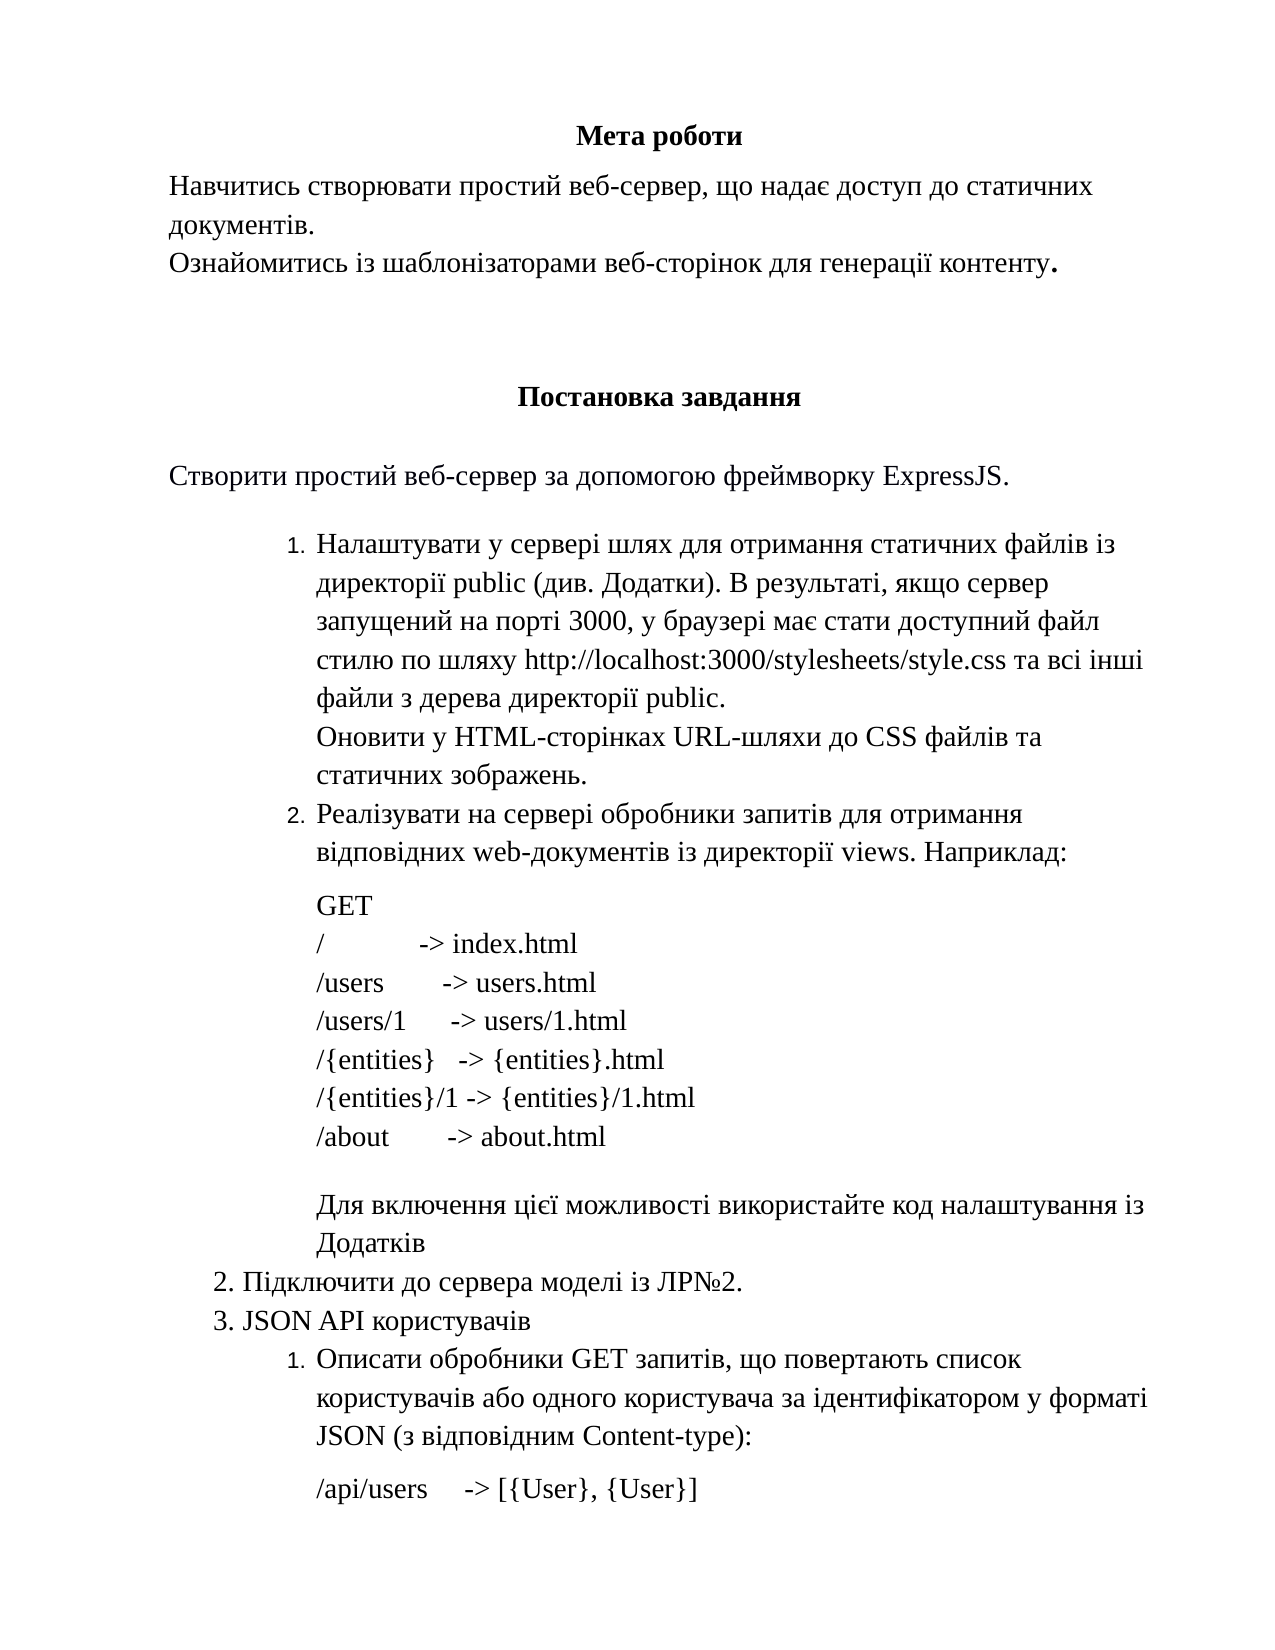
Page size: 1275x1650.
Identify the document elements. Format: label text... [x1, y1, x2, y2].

text Навчитись створювати простий веб-сервер, що надає доступ до статичних документів. Ознайомитись із шаблонізаторами веб-сторінок для генерації контенту. [169, 168, 1157, 279]
list /users/1 -> users/1.html [287, 1003, 1157, 1037]
list / -> index.html [287, 926, 1157, 960]
text Мета роботи [169, 118, 1157, 152]
list Реалізувати на сервері обробники запитів для отримання відповідних web-документів із директорії views. Наприклад: [287, 796, 1157, 868]
list /users -> users.html [287, 965, 1157, 998]
list /{entities}/1 -> {entities}/1.html [287, 1080, 1157, 1114]
list /{entities} -> {entities}.html [287, 1042, 1157, 1075]
list Описати обробники GET запитів, що повертають список користувачів або одного користувача за ідентифікатором у форматі JSON (з відповідним Content-type): [287, 1341, 1157, 1452]
list JSON API користувачів [213, 1303, 1157, 1336]
list Підключити до сервера моделі із ЛР№2. [213, 1264, 1157, 1298]
list GET [287, 888, 1157, 921]
list /about -> about.html [287, 1119, 1157, 1152]
text Створити простий веб-сервер за допомогою фреймворку ExpressJS. [169, 458, 1157, 492]
list /api/users -> [{User}, {User}] [287, 1471, 1157, 1505]
text Постановка завдання [169, 379, 1157, 413]
list Для включення цієї можливості використайте код налаштування із Додатків [287, 1187, 1157, 1259]
list Налаштувати у сервері шлях для отримання статичних файлів із директорії public (див. Додатки). В результаті, якщо сервер запущений на порті 3000, у браузері має стати доступний файл стилю по шляху http://localhost:3000/stylesheets/style.css та всі інші файли з дерева директорії public. Оновити у HTML-сторінках URL-шляхи до CSS файлів та статичних зображень. [287, 526, 1157, 791]
